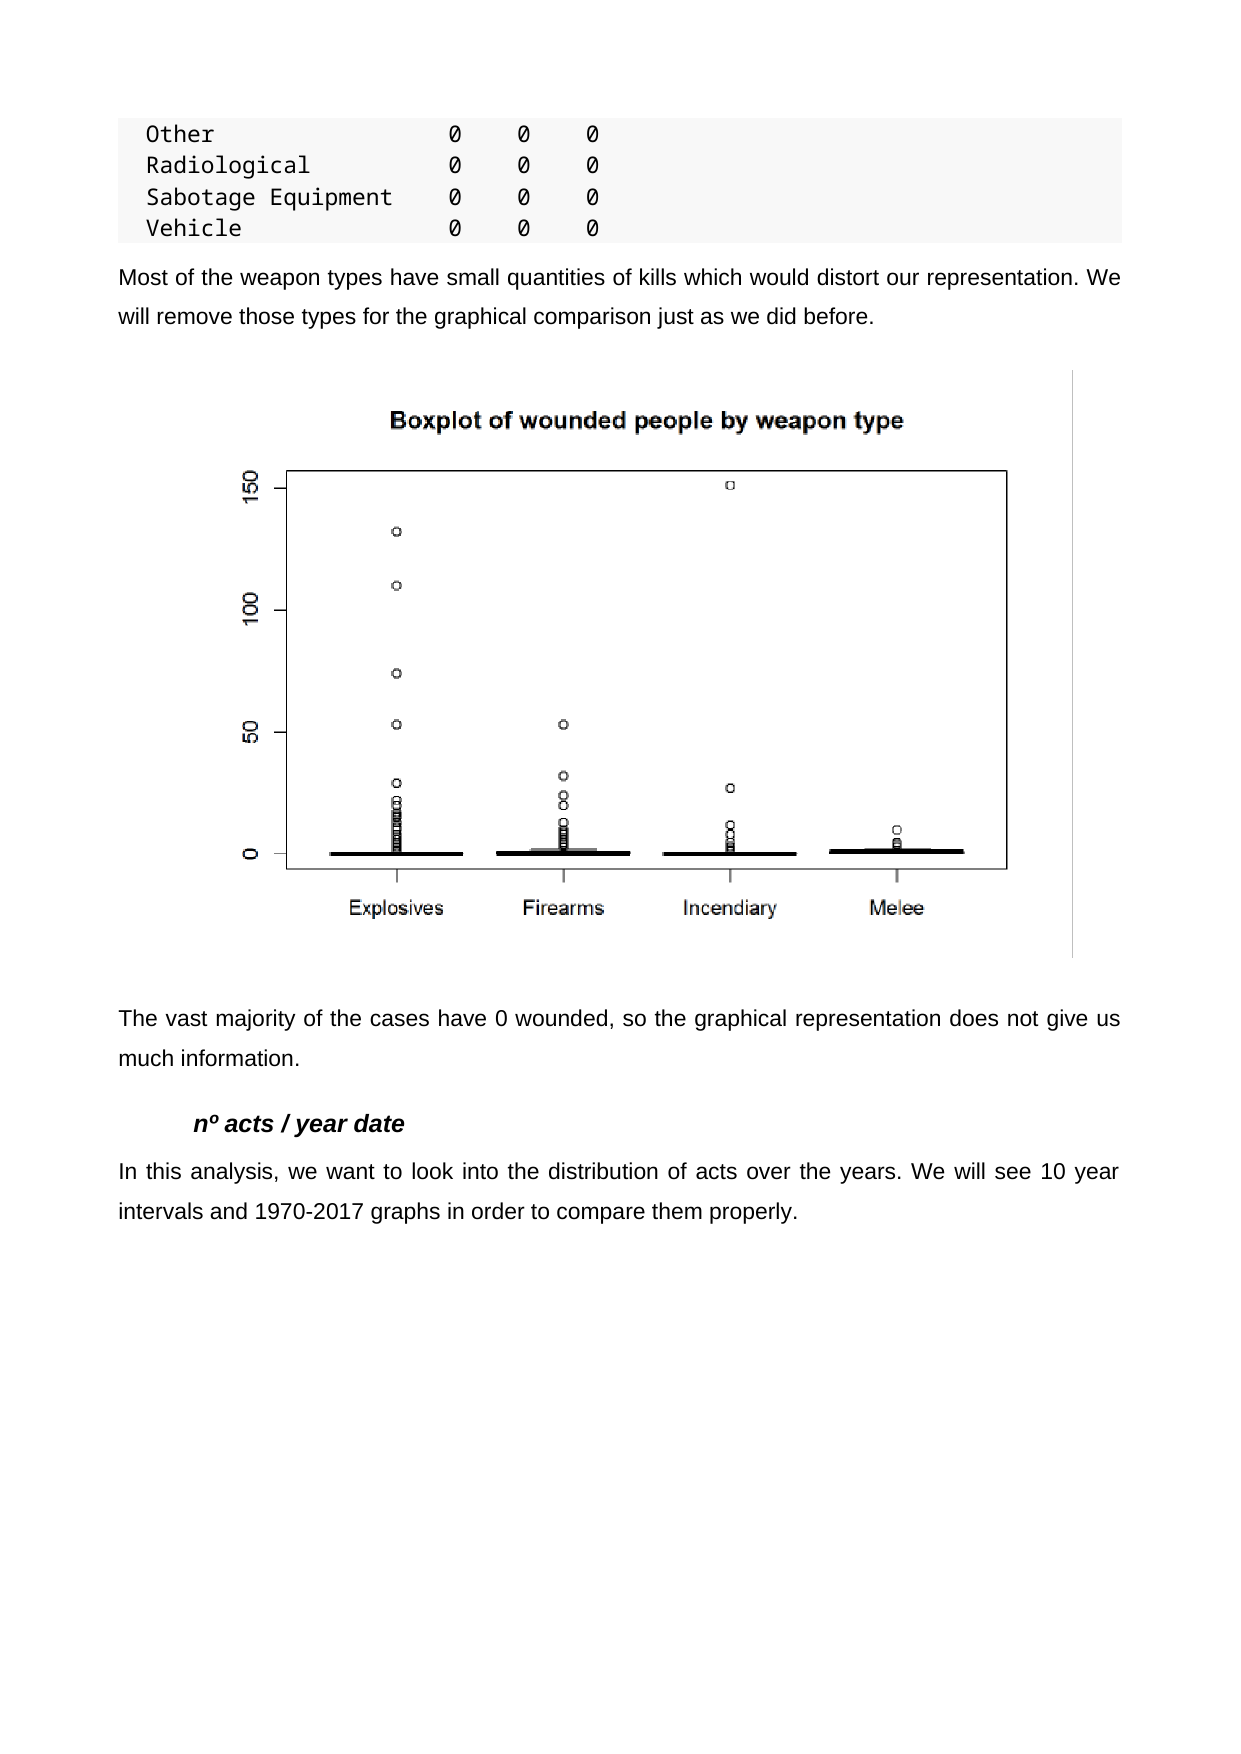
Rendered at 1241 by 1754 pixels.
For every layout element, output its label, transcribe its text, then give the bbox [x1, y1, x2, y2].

text Other 0 0 0 Radiological 0 0 0 Sabotage Equipment 0 0 0 Vehicle 0 0 0 [118, 118, 1122, 243]
table_header [119, 370, 188, 957]
table_header [1075, 370, 1122, 957]
text In this analysis, we want to look into the distribution of acts over the years. We will see 10 year intervals and 1970-2017 graphs in order to compare them properly. [118, 1158, 1122, 1224]
picture [188, 370, 1075, 958]
text The vast majority of the cases have 0 wounded, so the graphical representation does not give us much information. [118, 1005, 1122, 1071]
subtitle nº acts / year date [118, 1109, 1122, 1138]
text Most of the weapon types have small quantities of kills which would distort our representation. We will remove those types for the graphical comparison just as we did before. [118, 264, 1122, 329]
